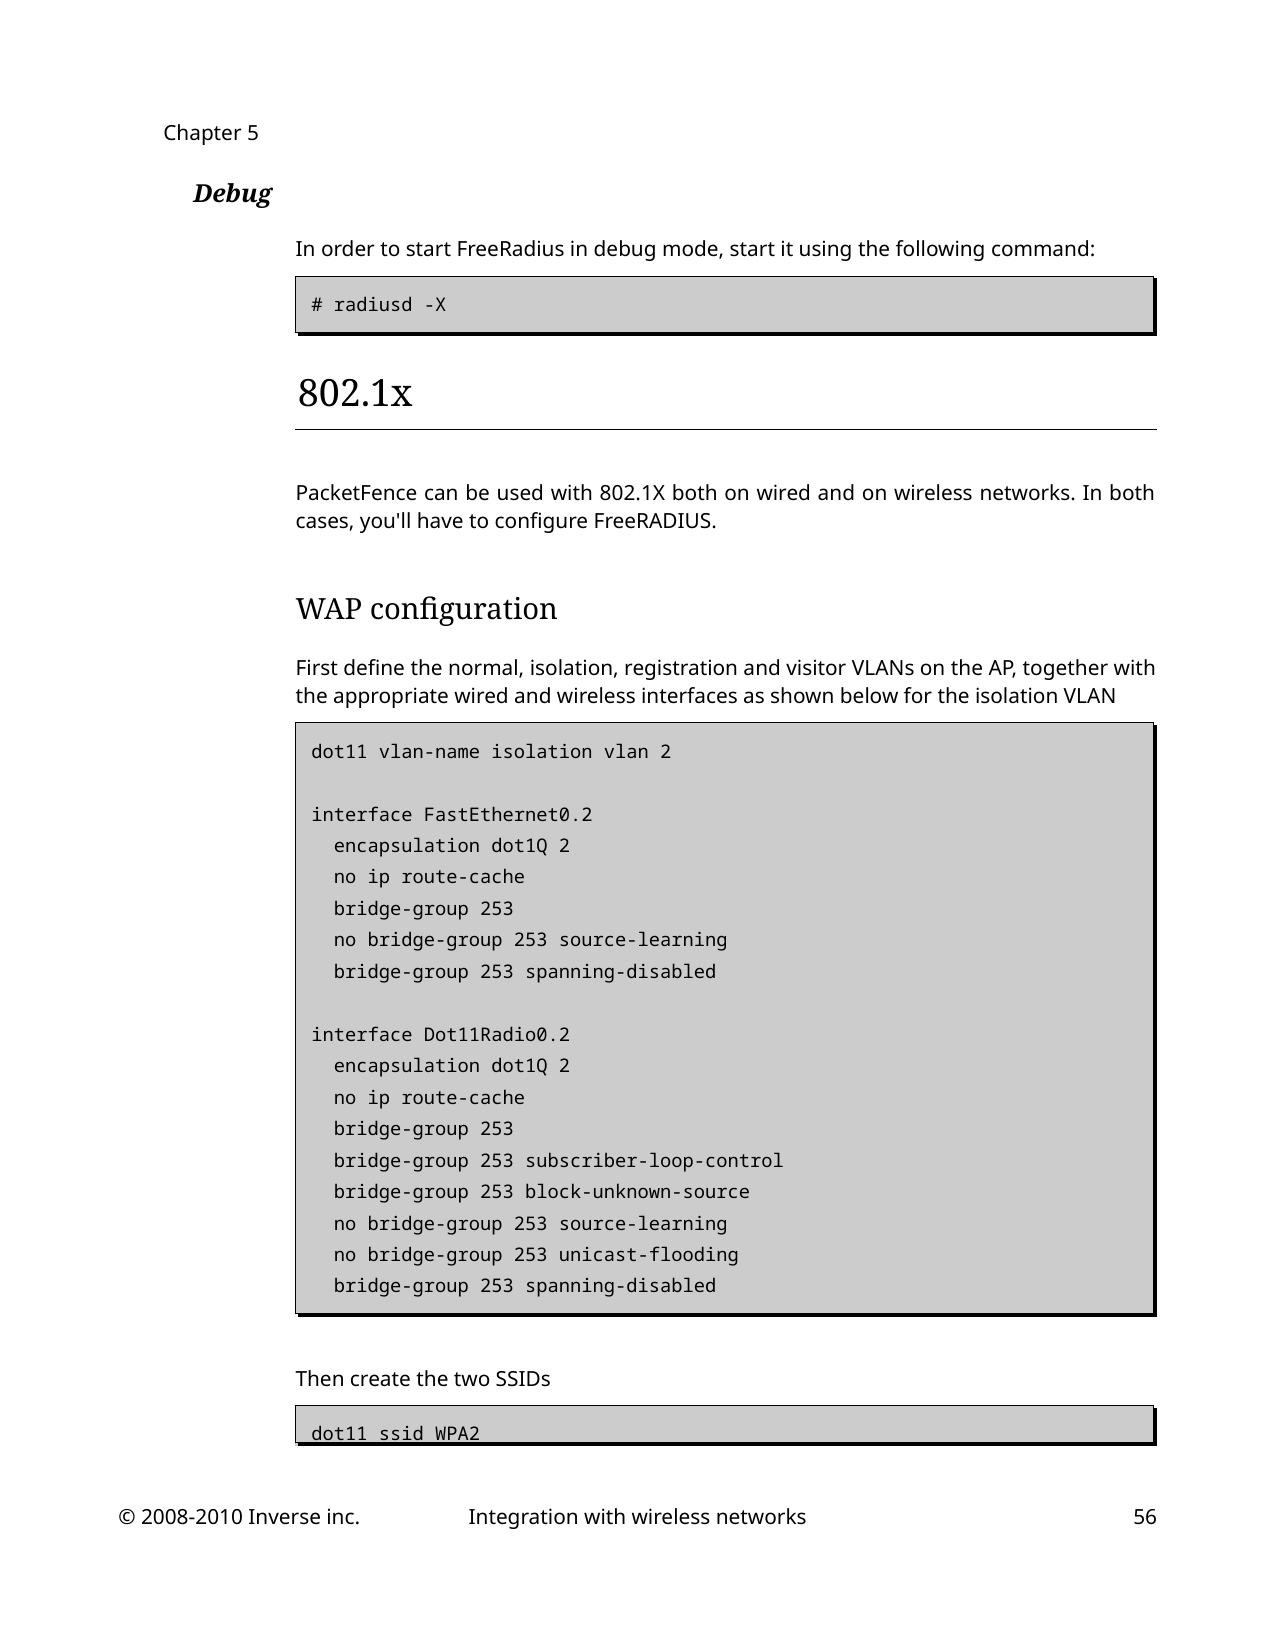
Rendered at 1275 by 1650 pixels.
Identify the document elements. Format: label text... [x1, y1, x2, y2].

subtitle Debug [156, 176, 1157, 210]
text bridge-group 253 [296, 1100, 1153, 1131]
subtitle WAP configuration [295, 588, 1157, 628]
text no ip route-cache [296, 1068, 1153, 1100]
text bridge-group 253 spanning-disabled [296, 1257, 1153, 1313]
text Then create the two SSIDs [295, 1364, 1157, 1392]
text encapsulation dot1Q 2 [296, 1037, 1153, 1068]
text bridge-group 253 block-unknown-source [296, 1163, 1153, 1194]
text bridge-group 253 spanning-disabled [296, 942, 1153, 974]
text PacketFence can be used with 802.1X both on wired and on wireless networks. In both cases, you'll have to configure FreeRADIUS. [295, 478, 1157, 535]
text dot11 ssid WPA2 [296, 1406, 1153, 1442]
text bridge-group 253 subscriber-loop-control [296, 1131, 1153, 1163]
text no bridge-group 253 source-learning [296, 911, 1153, 942]
text First define the normal, isolation, registration and visitor VLANs on the AP, together with the appropriate wired and wireless interfaces as shown below for the isolation VLAN [295, 653, 1157, 710]
text bridge-group 253 [296, 879, 1153, 911]
text no bridge-group 253 unicast-flooding [296, 1226, 1153, 1257]
text # radiusd -X [296, 277, 1153, 332]
text dot11 vlan-name isolation vlan 2 [296, 723, 1153, 754]
text In order to start FreeRadius in debug mode, start it using the following command: [295, 234, 1157, 263]
text no ip route-cache [296, 848, 1153, 879]
text interface FastEthernet0.2 [296, 785, 1153, 817]
text interface Dot11Radio0.2 [296, 1005, 1153, 1037]
subtitle 802.1x [295, 366, 1157, 429]
text encapsulation dot1Q 2 [296, 817, 1153, 848]
text no bridge-group 253 source-learning [296, 1194, 1153, 1226]
